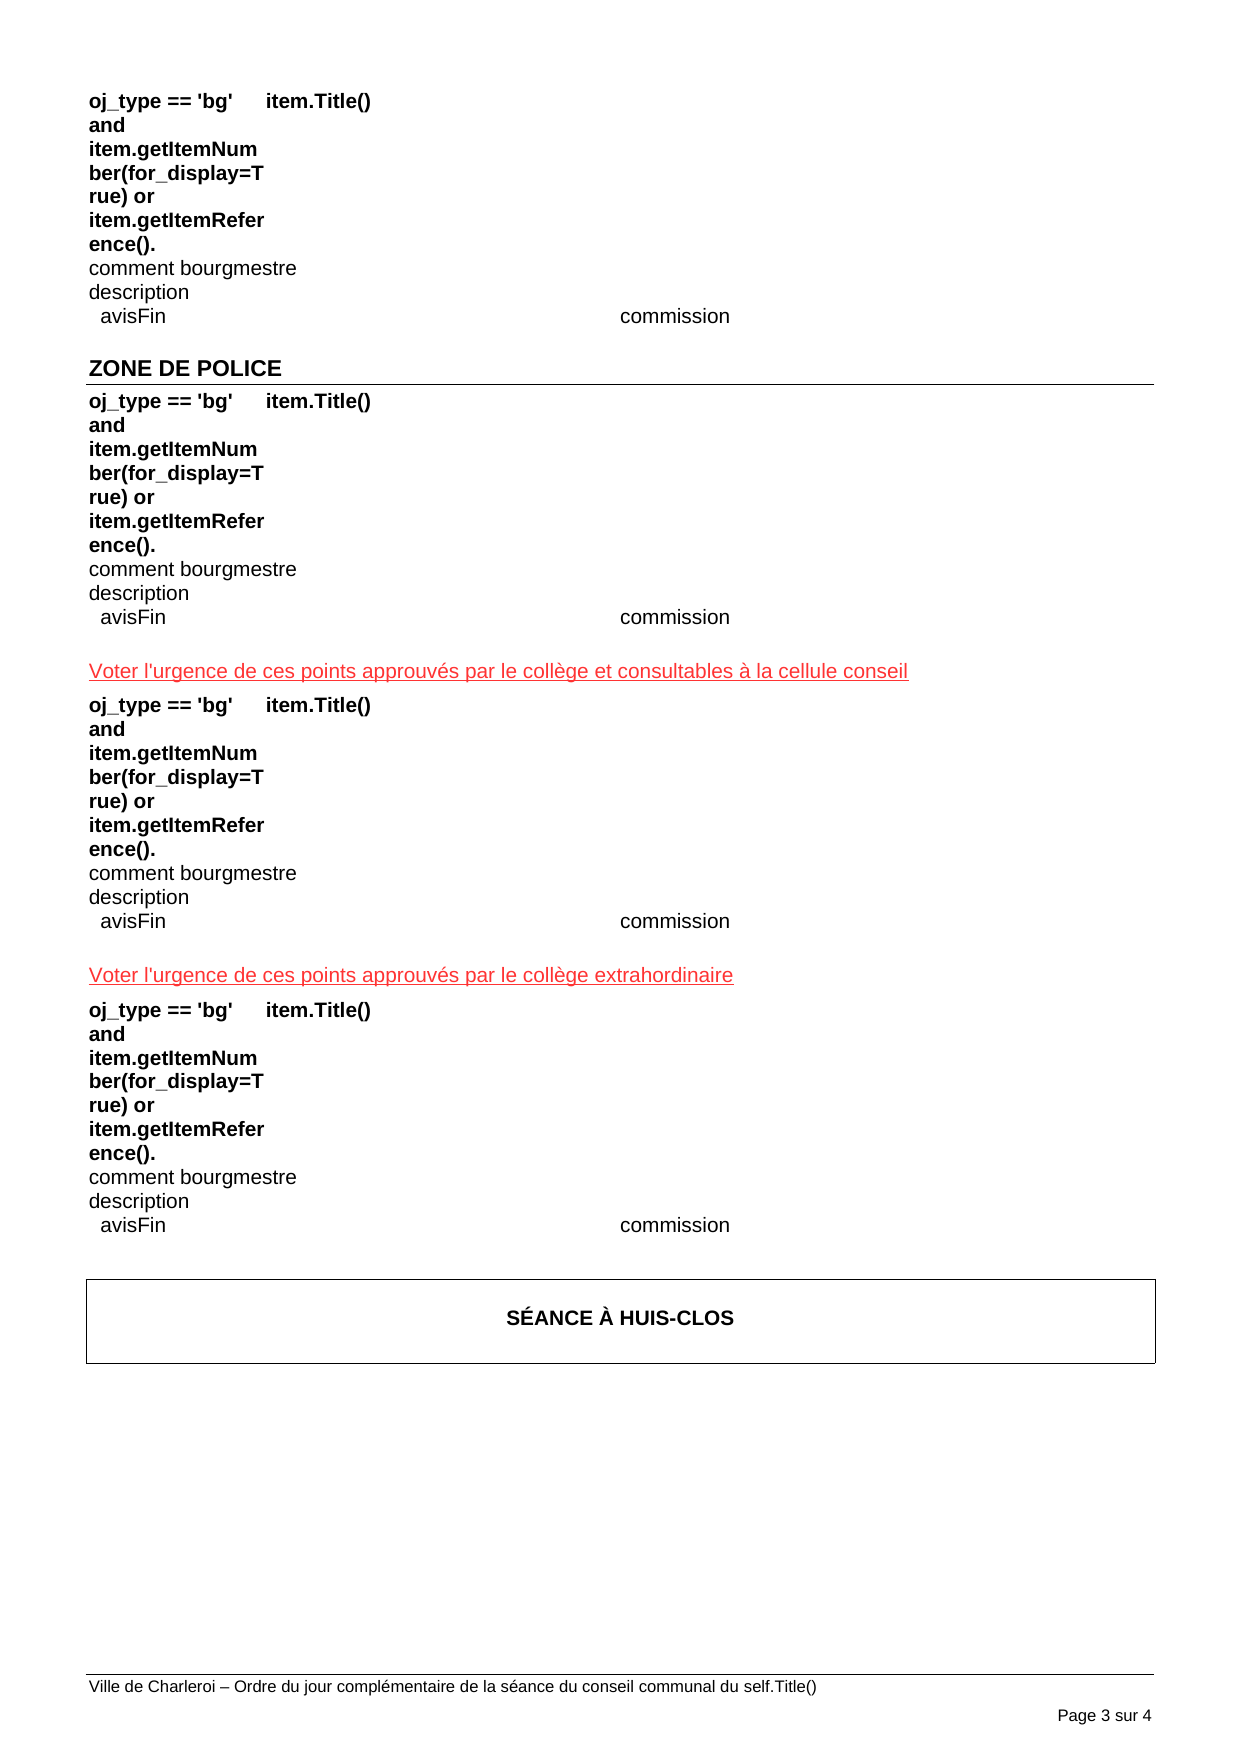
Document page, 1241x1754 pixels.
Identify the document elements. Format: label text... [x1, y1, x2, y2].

text Zone de Police [86, 352, 1154, 384]
table_header item.Title() [266, 693, 1152, 861]
table_header avisFin [89, 304, 620, 328]
table_cell description [89, 1189, 1152, 1213]
table_header item.Title() [266, 89, 1152, 256]
table_header commission [620, 605, 1152, 629]
table_header oj_type == 'bg' and item.getItemNumber(for_display=True) or item.getItemReference(). [89, 998, 266, 1165]
table_header avisFin [89, 605, 620, 629]
table_header commission [620, 909, 1152, 933]
table_header oj_type == 'bg' and item.getItemNumber(for_display=True) or item.getItemReference(). [89, 389, 266, 557]
table_cell description [89, 280, 1152, 304]
table_header item.Title() [266, 998, 1152, 1165]
table_header avisFin [89, 909, 620, 933]
text Séance à huis-clos [88, 1306, 1152, 1330]
table_cell description [89, 885, 1152, 909]
table_cell description [89, 581, 1152, 605]
text Voter l'urgence de ces points approuvés par le collège extrahordinaire [88, 963, 1152, 987]
table_header commission [620, 1213, 1152, 1237]
table_header avisFin [89, 1213, 620, 1237]
table_cell comment bourgmestre [89, 1165, 1152, 1189]
table_cell comment bourgmestre [89, 256, 1152, 280]
text Voter l'urgence de ces points approuvés par le collège et consultables à la cellule conseil [88, 659, 1152, 683]
table_header oj_type == 'bg' and item.getItemNumber(for_display=True) or item.getItemReference(). [89, 693, 266, 861]
table_header commission [620, 304, 1152, 328]
table_header oj_type == 'bg' and item.getItemNumber(for_display=True) or item.getItemReference(). [89, 89, 266, 256]
table_header item.Title() [266, 389, 1152, 557]
table_cell comment bourgmestre [89, 861, 1152, 885]
table_cell comment bourgmestre [89, 557, 1152, 581]
